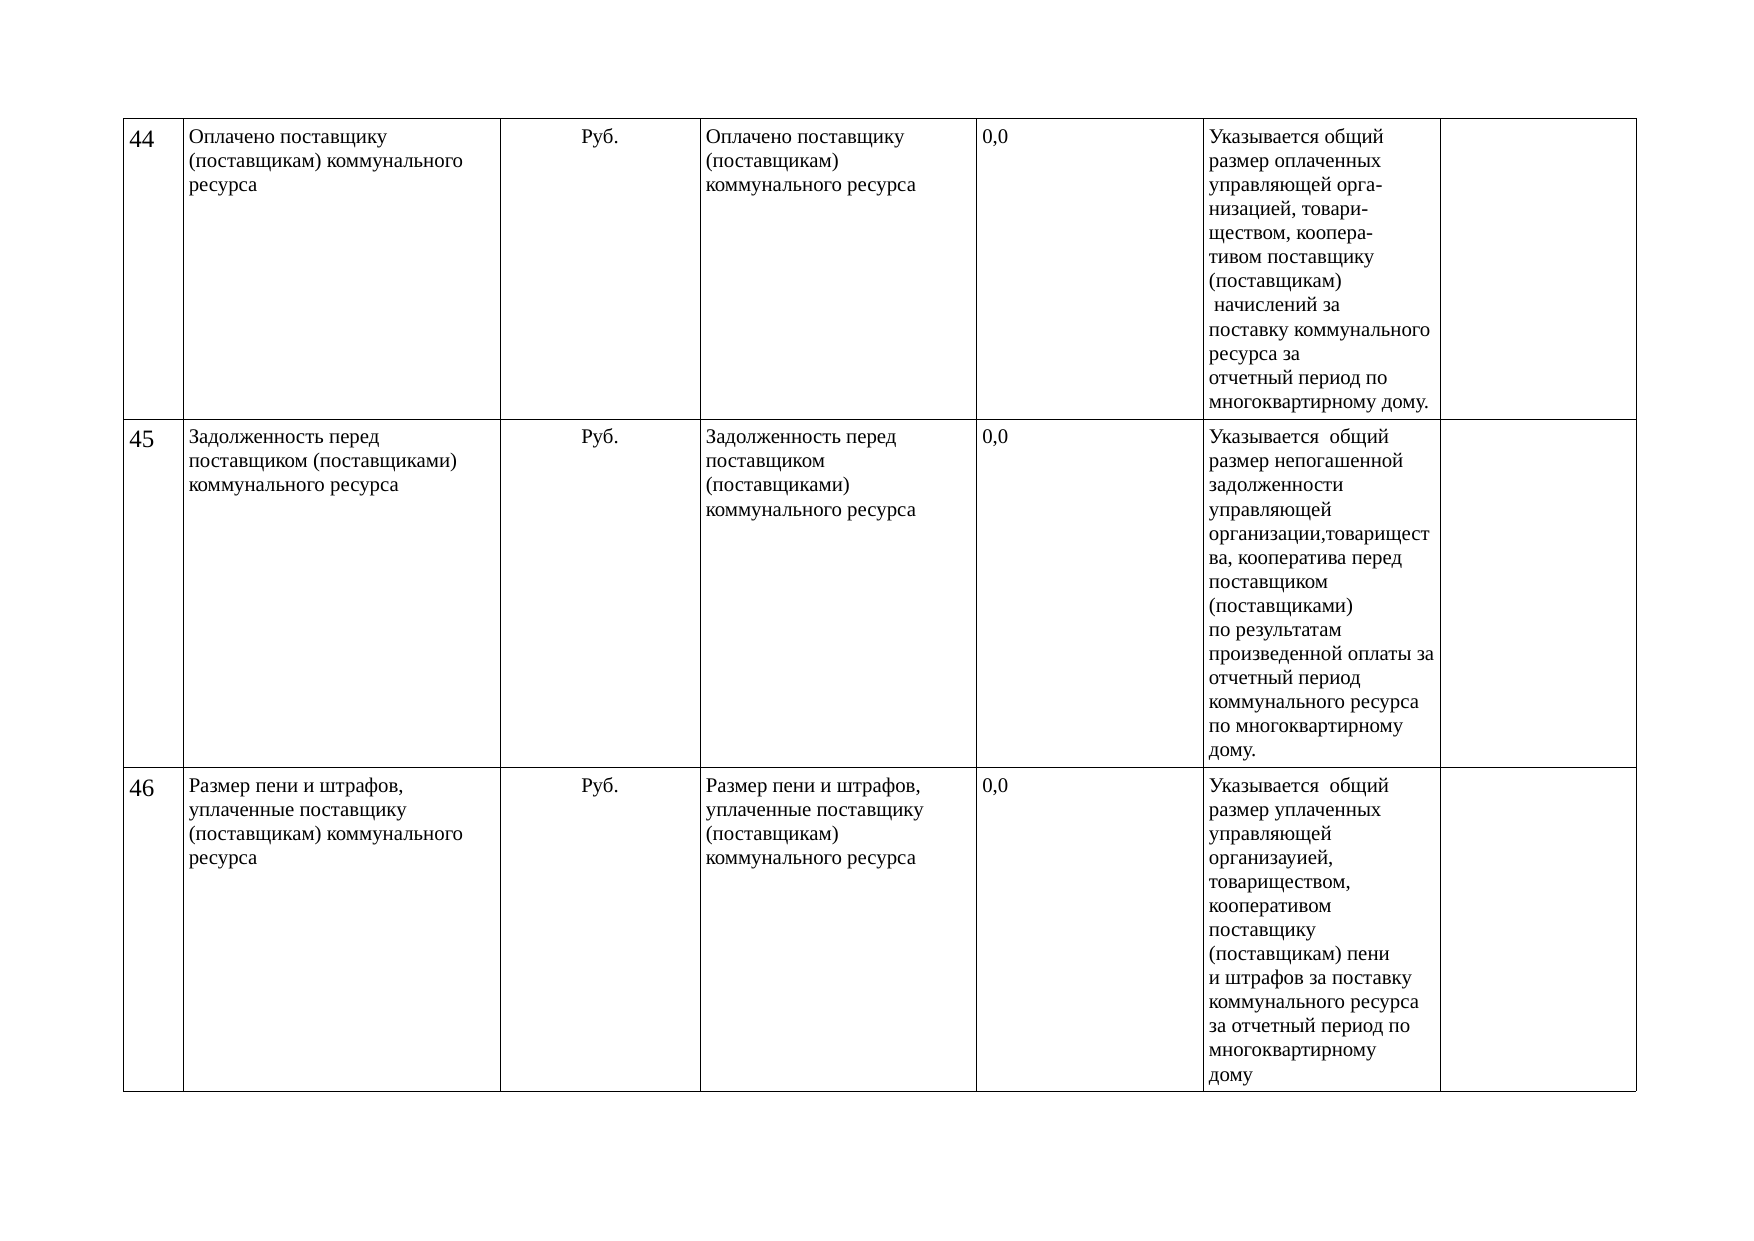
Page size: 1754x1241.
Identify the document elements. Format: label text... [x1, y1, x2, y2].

table_cell Размер пени и штрафов, уплаченные поставщику (поставщикам) коммунального ресурса [184, 768, 500, 1091]
table_cell 44 [124, 119, 183, 418]
table_cell [1441, 119, 1636, 418]
table_cell Указывается общий размер уплаченных управляющей организауией, товариществом, кооперативом поставщику (поставщикам) пени и штрафов за поставку коммунального ресурса за отчетный период по многоквартирному дому [1204, 768, 1440, 1091]
table_cell Задолженность перед поставщиком (поставщиками) коммунального ресурса [184, 420, 500, 767]
table_cell 0,0 [977, 768, 1203, 1091]
table_cell 45 [124, 420, 183, 767]
table_cell Указывается общий размер непогашенной задолженности управляющей организации,товарищества, кооператива перед поставщиком (поставщиками) по результатам произведенной оплаты за отчетный период коммунального ресурса по многоквартирному дому. [1204, 420, 1440, 767]
table_cell 46 [124, 768, 183, 1091]
table_cell [1441, 420, 1636, 767]
table_cell Оплачено поставщику (поставщикам) коммунального ресурса [184, 119, 500, 418]
table_cell Задолженность перед поставщиком (поставщиками) коммунального ресурса [701, 420, 976, 767]
table_cell Оплачено поставщику (поставщикам) коммунального ресурса [701, 119, 976, 418]
table_cell Руб. [501, 420, 700, 767]
table_cell 0,0 [977, 420, 1203, 767]
table_cell Руб. [501, 768, 700, 1091]
table_cell [1441, 768, 1636, 1091]
table_cell 0,0 [977, 119, 1203, 418]
table_cell Размер пени и штрафов, уплаченные поставщику (поставщикам) коммунального ресурса [701, 768, 976, 1091]
table_cell Указывается общий размер оплаченных управляющей орга- низацией, товари- ществом, коопера- тивом поставщику (поставщикам) начислений за поставку коммунального ресурса за отчетный период по многоквартирному дому. [1204, 119, 1440, 418]
table_cell Руб. [501, 119, 700, 418]
